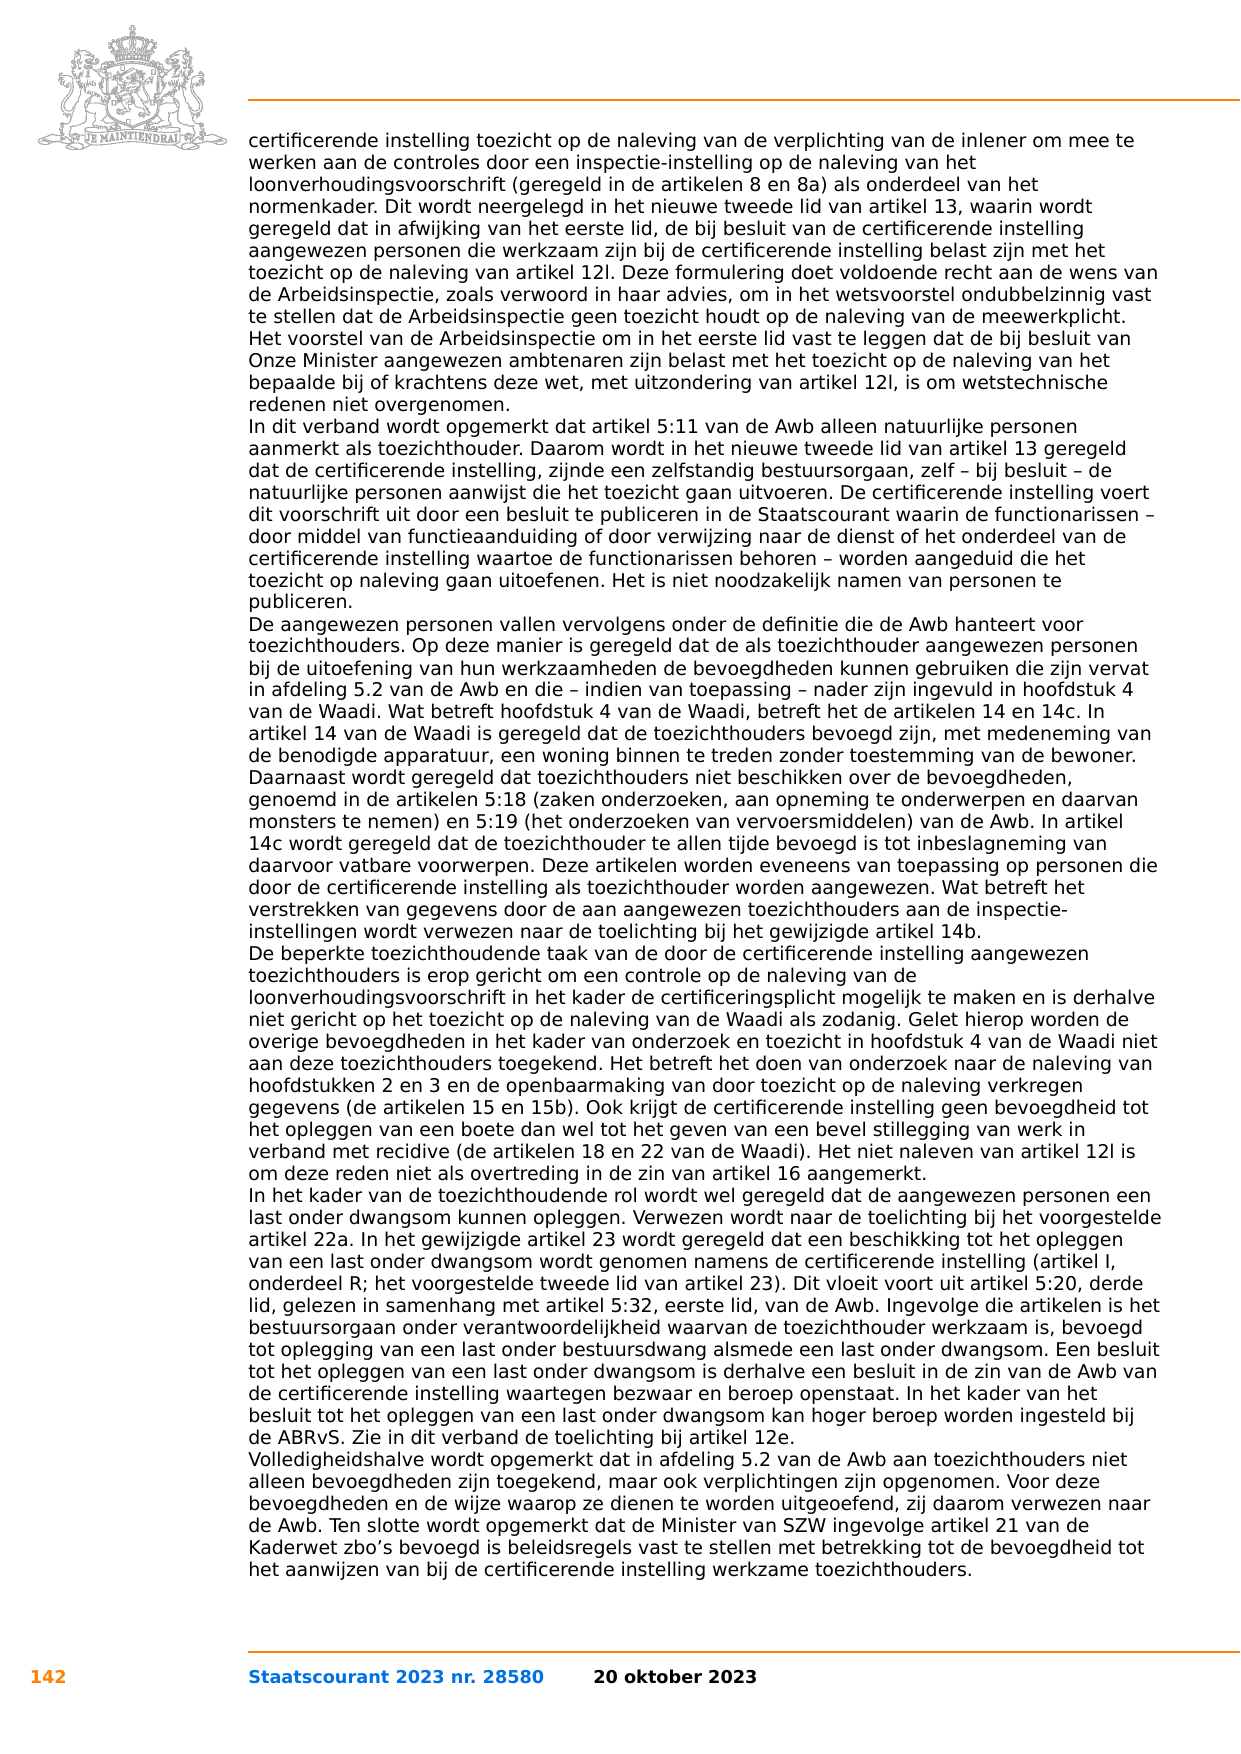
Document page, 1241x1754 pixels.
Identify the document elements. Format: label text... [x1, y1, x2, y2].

text De aangewezen personen vallen vervolgens onder de definitie die de Awb hanteert voor toezichthouders. Op deze manier is geregeld dat de als toezichthouder aangewezen personen bij de uitoefening van hun werkzaamheden de bevoegdheden kunnen gebruiken die zijn vervat in afdeling 5.2 van de Awb en die – indien van toepassing – nader zijn ingevuld in hoofdstuk 4 van de Waadi. Wat betreft hoofdstuk 4 van de Waadi, betreft het de artikelen 14 en 14c. In artikel 14 van de Waadi is geregeld dat de toezichthouders bevoegd zijn, met medeneming van de benodigde apparatuur, een woning binnen te treden zonder toestemming van de bewoner. Daarnaast wordt geregeld dat toezichthouders niet beschikken over de bevoegdheden, genoemd in de artikelen 5:18 (zaken onderzoeken, aan opneming te onderwerpen en daarvan monsters te nemen) en 5:19 (het onderzoeken van vervoersmiddelen) van de Awb. In artikel 14c wordt geregeld dat de toezichthouder te allen tijde bevoegd is tot inbeslagneming van daarvoor vatbare voorwerpen. Deze artikelen worden eveneens van toepassing op personen die door de certificerende instelling als toezichthouder worden aangewezen. Wat betreft het verstrekken van gegevens door de aan aangewezen toezichthouders aan de inspectie-instellingen wordt verwezen naar de toelichting bij het gewijzigde artikel 14b. [248, 613, 1163, 943]
text De beperkte toezichthoudende taak van de door de certificerende instelling aangewezen toezichthouders is erop gericht om een controle op de naleving van de loonverhoudingsvoorschrift in het kader de certificeringsplicht mogelijk te maken en is derhalve niet gericht op het toezicht op de naleving van de Waadi als zodanig. Gelet hierop worden de overige bevoegdheden in het kader van onderzoek en toezicht in hoofdstuk 4 van de Waadi niet aan deze toezichthouders toegekend. Het betreft het doen van onderzoek naar de naleving van hoofdstukken 2 en 3 en de openbaarmaking van door toezicht op de naleving verkregen gegevens (de artikelen 15 en 15b). Ook krijgt de certificerende instelling geen bevoegdheid tot het opleggen van een boete dan wel tot het geven van een bevel stillegging van werk in verband met recidive (de artikelen 18 en 22 van de Waadi). Het niet naleven van artikel 12l is om deze reden niet als overtreding in de zin van artikel 16 aangemerkt. [248, 943, 1163, 1185]
text Volledigheidshalve wordt opgemerkt dat in afdeling 5.2 van de Awb aan toezichthouders niet alleen bevoegdheden zijn toegekend, maar ook verplichtingen zijn opgenomen. Voor deze bevoegdheden en de wijze waarop ze dienen te worden uitgeoefend, zij daarom verwezen naar de Awb. Ten slotte wordt opgemerkt dat de Minister van SZW ingevolge artikel 21 van de Kaderwet zbo’s bevoegd is beleidsregels vast te stellen met betrekking tot de bevoegdheid tot het aanwijzen van bij de certificerende instelling werkzame toezichthouders. [248, 1449, 1163, 1581]
text In dit verband wordt opgemerkt dat artikel 5:11 van de Awb alleen natuurlijke personen aanmerkt als toezichthouder. Daarom wordt in het nieuwe tweede lid van artikel 13 geregeld dat de certificerende instelling, zijnde een zelfstandig bestuursorgaan, zelf – bij besluit – de natuurlijke personen aanwijst die het toezicht gaan uitvoeren. De certificerende instelling voert dit voorschrift uit door een besluit te publiceren in de Staatscourant waarin de functionarissen – door middel van functieaanduiding of door verwijzing naar de dienst of het onderdeel van de certificerende instelling waartoe de functionarissen behoren – worden aangeduid die het toezicht op naleving gaan uitoefenen. Het is niet noodzakelijk namen van personen te publiceren. [248, 416, 1163, 613]
picture [38, 25, 227, 150]
text In het kader van de toezichthoudende rol wordt wel geregeld dat de aangewezen personen een last onder dwangsom kunnen opleggen. Verwezen wordt naar de toelichting bij het voorgestelde artikel 22a. In het gewijzigde artikel 23 wordt geregeld dat een beschikking tot het opleggen van een last onder dwangsom wordt genomen namens de certificerende instelling (artikel I, onderdeel R; het voorgestelde tweede lid van artikel 23). Dit vloeit voort uit artikel 5:20, derde lid, gelezen in samenhang met artikel 5:32, eerste lid, van de Awb. Ingevolge die artikelen is het bestuursorgaan onder verantwoordelijkheid waarvan de toezichthouder werkzaam is, bevoegd tot oplegging van een last onder bestuursdwang alsmede een last onder dwangsom. Een besluit tot het opleggen van een last onder dwangsom is derhalve een besluit in de zin van de Awb van de certificerende instelling waartegen bezwaar en beroep openstaat. In het kader van het besluit tot het opleggen van een last onder dwangsom kan hoger beroep worden ingesteld bij de ABRvS. Zie in dit verband de toelichting bij artikel 12e. [248, 1185, 1163, 1449]
text certificerende instelling toezicht op de naleving van de verplichting van de inlener om mee te werken aan de controles door een inspectie-instelling op de naleving van het loonverhoudingsvoorschrift (geregeld in de artikelen 8 en 8a) als onderdeel van het normenkader. Dit wordt neergelegd in het nieuwe tweede lid van artikel 13, waarin wordt geregeld dat in afwijking van het eerste lid, de bij besluit van de certificerende instelling aangewezen personen die werkzaam zijn bij de certificerende instelling belast zijn met het toezicht op de naleving van artikel 12l. Deze formulering doet voldoende recht aan de wens van de Arbeidsinspectie, zoals verwoord in haar advies, om in het wetsvoorstel ondubbelzinnig vast te stellen dat de Arbeidsinspectie geen toezicht houdt op de naleving van de meewerkplicht. Het voorstel van de Arbeidsinspectie om in het eerste lid vast te leggen dat de bij besluit van Onze Minister aangewezen ambtenaren zijn belast met het toezicht op de naleving van het bepaalde bij of krachtens deze wet, met uitzondering van artikel 12l, is om wetstechnische redenen niet overgenomen. [248, 130, 1163, 416]
